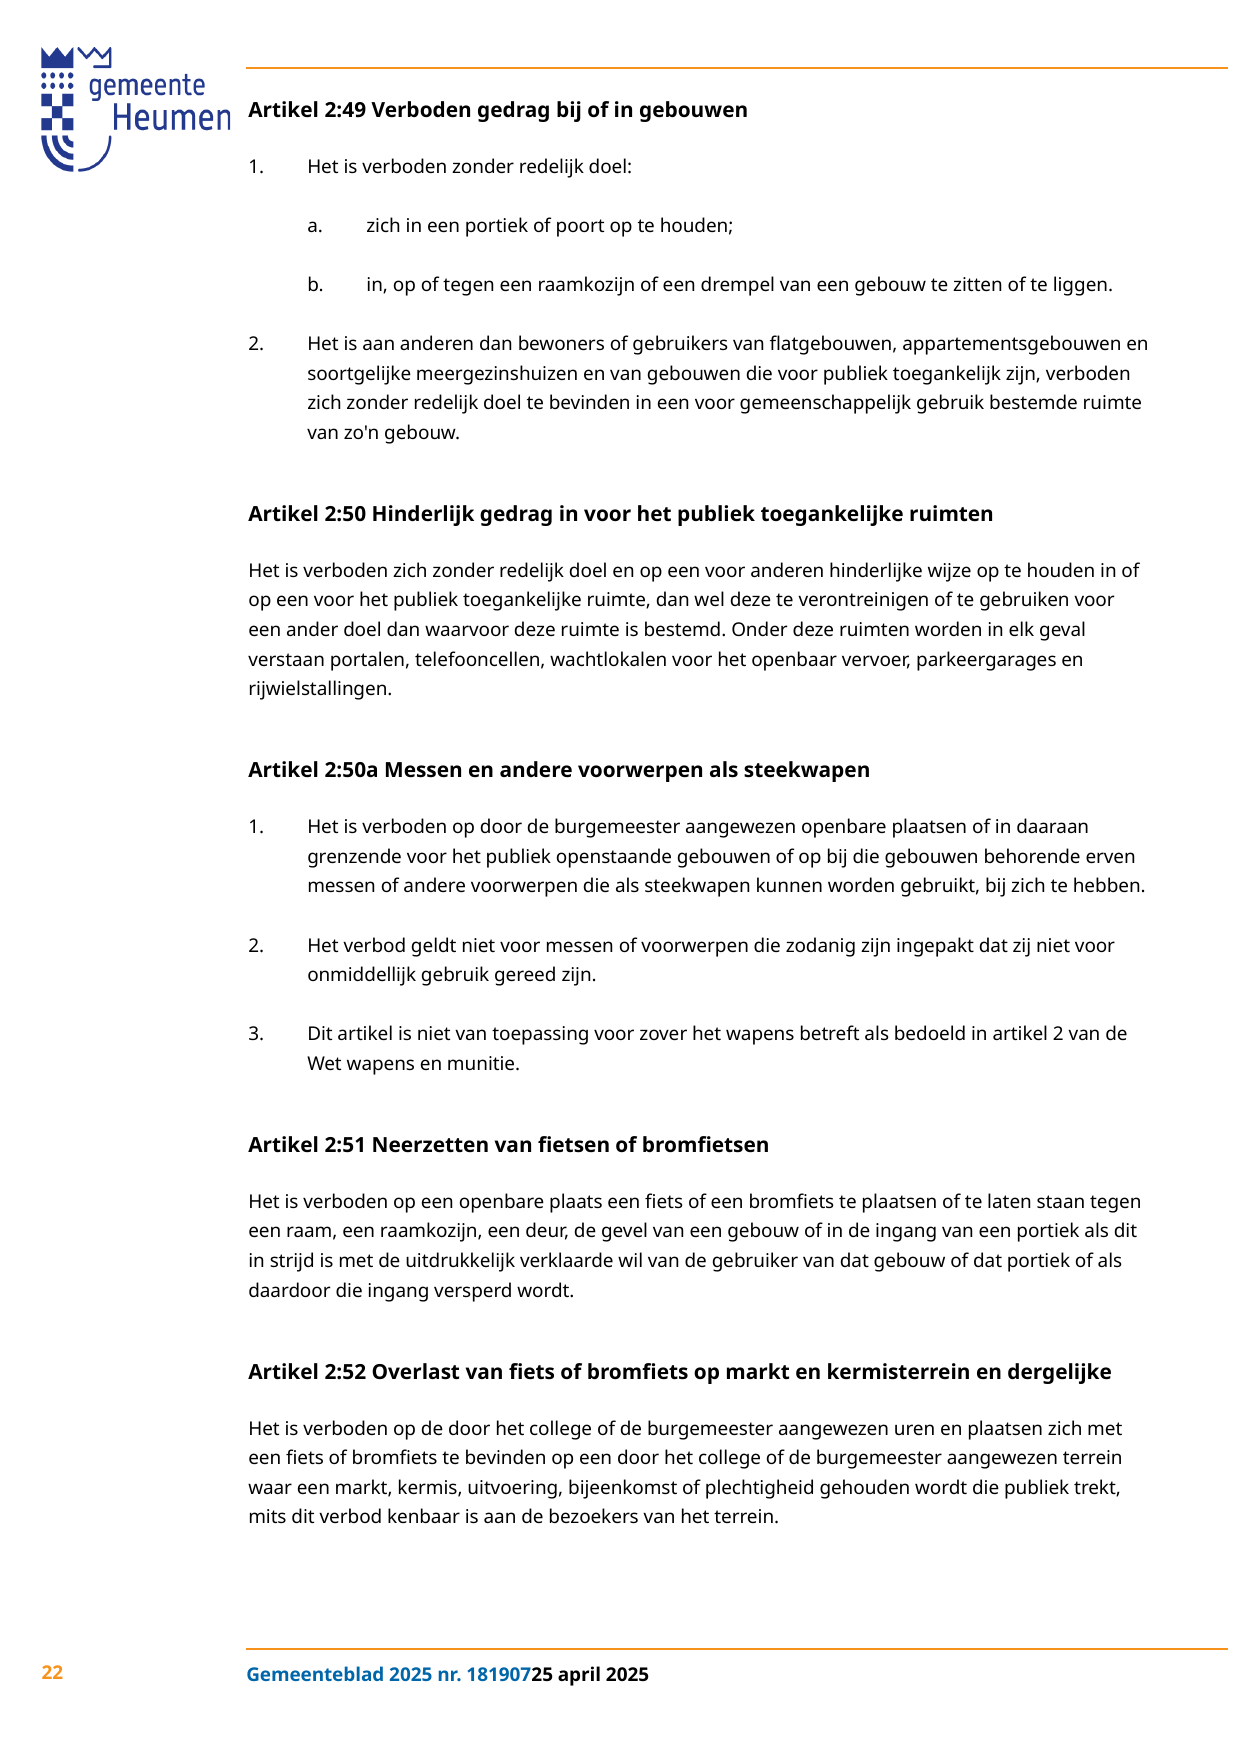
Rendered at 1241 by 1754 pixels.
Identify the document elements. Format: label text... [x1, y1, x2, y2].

list Het verbod geldt niet voor messen of voorwerpen die zodanig zijn ingepakt dat zij niet voor onmiddellijk gebruik gereed zijn. [248, 932, 1152, 987]
text Het is verboden zich zonder redelijk doel en op een voor anderen hinderlijke wijze op te houden in of op een voor het publiek toegankelijke ruimte, dan wel deze te verontreinigen of te gebruiken voor een ander doel dan waarvoor deze ruimte is bestemd. Onder deze ruimten worden in elk geval verstaan portalen, telefooncellen, wachtlokalen voor het openbaar vervoer, parkeergarages en rijwielstallingen. [248, 557, 1152, 701]
text Artikel 2:50 Hinderlijk gedrag in voor het publiek toegankelijke ruimten [248, 499, 1152, 527]
text Het is verboden op de door het college of de burgemeester aangewezen uren en plaatsen zich met een fiets of bromfiets te bevinden op een door het college of de burgemeester aangewezen terrein waar een markt, kermis, uitvoering, bijeenkomst of plechtigheid gehouden wordt die publiek trekt, mits dit verbod kenbaar is aan de bezoekers van het terrein. [248, 1415, 1152, 1529]
text Het is verboden op een openbare plaats een fiets of een bromfiets te plaatsen of te laten staan tegen een raam, een raamkozijn, een deur, de gevel van een gebouw of in de ingang van een portiek als dit in strijd is met de uitdrukkelijk verklaarde wil van de gebruiker van dat gebouw of dat portiek of als daardoor die ingang versperd wordt. [248, 1188, 1152, 1303]
list Dit artikel is niet van toepassing voor zover het wapens betreft als bedoeld in artikel 2 van de Wet wapens en munitie. [248, 1021, 1152, 1076]
picture [41, 47, 231, 172]
list zich in een portiek of poort op te houden; [307, 212, 1152, 238]
text Artikel 2:52 Overlast van fiets of bromfiets op markt en kermisterrein en dergelijke [248, 1357, 1152, 1385]
text Artikel 2:49 Verboden gedrag bij of in gebouwen [248, 95, 1152, 123]
text Artikel 2:51 Neerzetten van fietsen of bromfietsen [248, 1130, 1152, 1158]
list Het is aan anderen dan bewoners of gebruikers van flatgebouwen, appartementsgebouwen en soortgelijke meergezinshuizen en van gebouwen die voor publiek toegankelijk zijn, verboden zich zonder redelijk doel te bevinden in een voor gemeenschappelijk gebruik bestemde ruimte van zo'n gebouw. [248, 330, 1152, 445]
list Het is verboden op door de burgemeester aangewezen openbare plaatsen of in daaraan grenzende voor het publiek openstaande gebouwen of op bij die gebouwen behorende erven messen of andere voorwerpen die als steekwapen kunnen worden gebruikt, bij zich te hebben. [248, 813, 1152, 898]
list Het is verboden zonder redelijk doel: [248, 153, 1152, 178]
list in, op of tegen een raamkozijn of een drempel van een gebouw te zitten of te liggen. [307, 271, 1152, 297]
text Artikel 2:50a Messen en andere voorwerpen als steekwapen [248, 755, 1152, 784]
